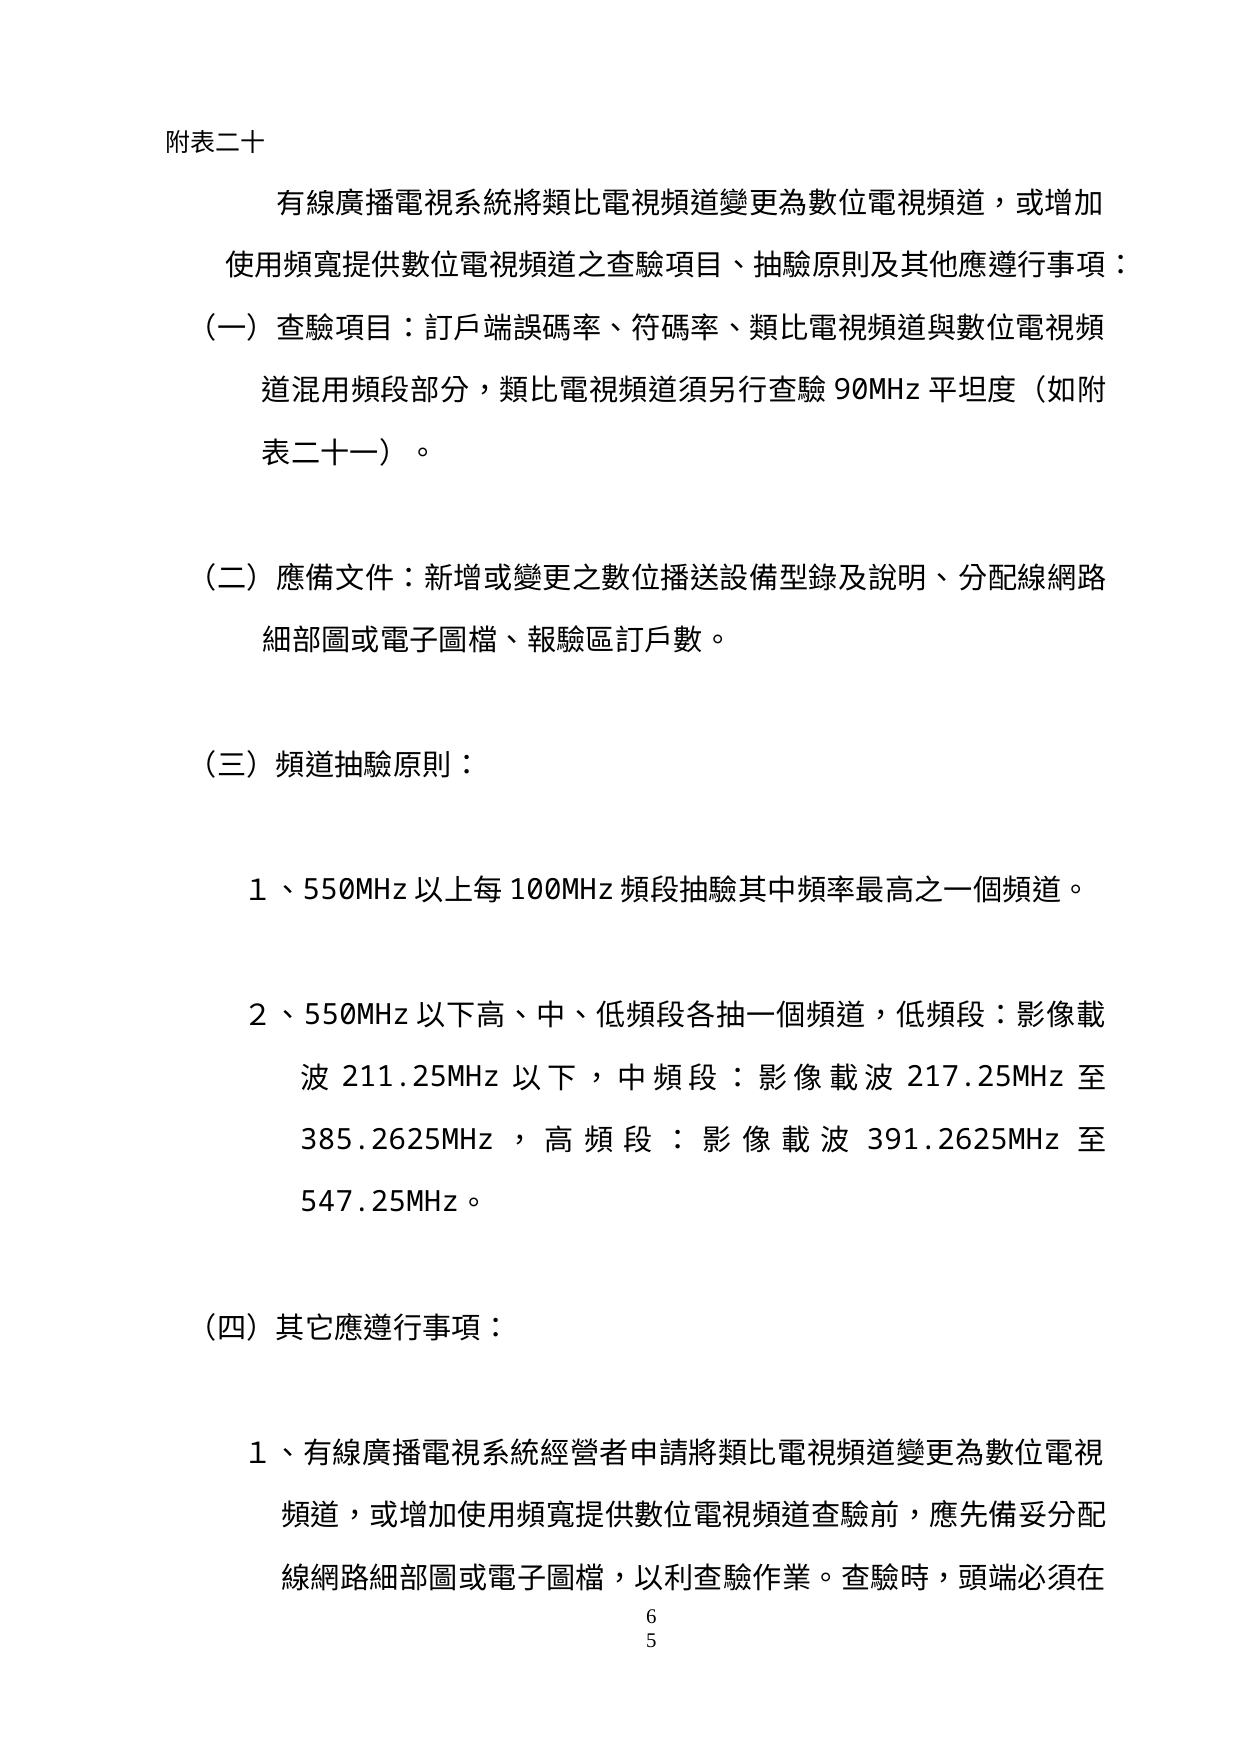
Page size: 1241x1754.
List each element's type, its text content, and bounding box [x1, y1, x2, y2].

text 附表二十 [165, 122, 322, 159]
text （一）查驗項目：訂戶端誤碼率、符碼率、類比電視頻道與數位電視頻道混用頻段部分，類比電視頻道須另行查驗90MHz平坦度（如附表二十一）。 [187, 284, 1106, 471]
text [150, 115, 337, 190]
text （三）頻道抽驗原則： [187, 721, 1106, 784]
text （四）其它應遵行事項： [187, 1284, 1106, 1346]
text ２、550MHz以下高、中、低頻段各抽一個頻道，低頻段：影像載波211.25MHz以下，中頻段：影像載波217.25MHz至385.2625MHz，高頻段：影像載波391.2625MHz至547.25MHz。 [244, 971, 1106, 1221]
text 有線廣播電視系統將類比電視頻道變更為數位電視頻道，或增加使用頻寬提供數位電視頻道之查驗項目、抽驗原則及其他應遵行事項： [225, 159, 1106, 284]
text １、550MHz以上每100MHz頻段抽驗其中頻率最高之一個頻道。 [244, 846, 1106, 909]
text （二）應備文件：新增或變更之數位播送設備型錄及說明、分配線網路細部圖或電子圖檔、報驗區訂戶數。 [187, 534, 1106, 659]
text １、有線廣播電視系統經營者申請將類比電視頻道變更為數位電視頻道，或增加使用頻寬提供數位電視頻道查驗前，應先備妥分配線網路細部圖或電子圖檔，以利查驗作業。查驗時，頭端必須在 [244, 1409, 1106, 1596]
